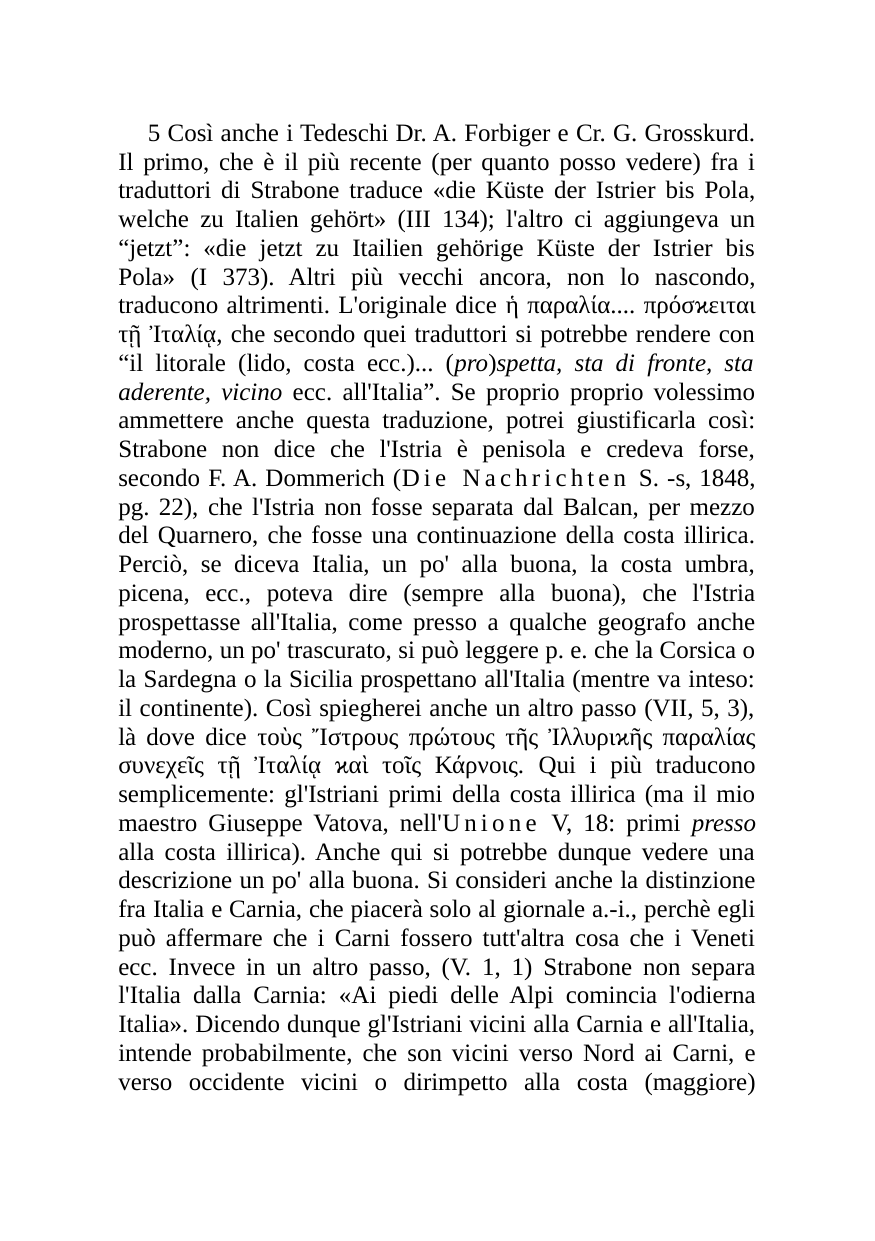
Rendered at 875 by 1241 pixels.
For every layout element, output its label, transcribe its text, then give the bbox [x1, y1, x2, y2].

text Così anche i Tedeschi Dr. A. Forbiger e Cr. G. Grosskurd. Il primo, che è il più recente (per quanto posso vedere) fra i traduttori di Strabone traduce «die Küste der Istrier bis Pola, welche zu Italien gehört» (III 134); l'altro ci aggiungeva un “jetzt”: «die jetzt zu Itailien gehörige Küste der Istrier bis Pola» (I 373). Altri più vecchi ancora, non lo nascondo, traducono altrimenti. L'originale dice ἡ παραλία.... πρόσϰειται τῇ Ἰταλίᾳ, che secondo quei traduttori si potrebbe rendere con “il litorale (lido, costa ecc.)... (pro)spetta, sta di fronte, sta aderente, vicino ecc. all'Italia”. Se proprio proprio volessimo ammettere anche questa traduzione, potrei giustificarla così: Strabone non dice che l'Istria è penisola e credeva forse, secondo F. A. Dommerich (Die Nachrichten S. -s, 1848, pg. 22), che l'Istria non fosse separata dal Balcan, per mezzo del Quarnero, che fosse una continuazione della costa illirica. Perciò, se diceva Italia, un po' alla buona, la costa umbra, picena, ecc., poteva dire (sempre alla buona), che l'Istria prospettasse all'Italia, come presso a qualche geografo anche moderno, un po' trascurato, si può leggere p. e. che la Corsica o la Sardegna o la Sicilia prospettano all'Italia (mentre va inteso: il continente). Così spiegherei anche un altro passo (VII, 5, 3), là dove dice τοὺς Ἴστρους πρώτους τῆς Ἰλλυριϰῆς παραλίας συνεχεῖς τῇ Ἰταλίᾳ ϰαὶ τοῖς Κάρνοις. Qui i più traducono semplicemente: gl'Istriani primi della costa illirica (ma il mio maestro Giuseppe Vatova, nell'Unione V, 18: primi presso alla costa illirica). Anche qui si potrebbe dunque vedere una descrizione un po' alla buona. Si consideri anche la distinzione fra Italia e Carnia, che piacerà solo al giornale a.-i., perchè egli può affermare che i Carni fossero tutt'altra cosa che i Veneti ecc. Invece in un altro passo, (V. 1, 1) Strabone non separa l'Italia dalla Carnia: «Ai piedi delle Alpi comincia l'odierna Italia». Dicendo dunque gl'Istriani vicini alla Carnia e all'Italia, intende probabilmente, che son vicini verso Nord ai Carni, e verso occidente vicini o dirimpetto alla costa (maggiore) [118, 118, 756, 1096]
